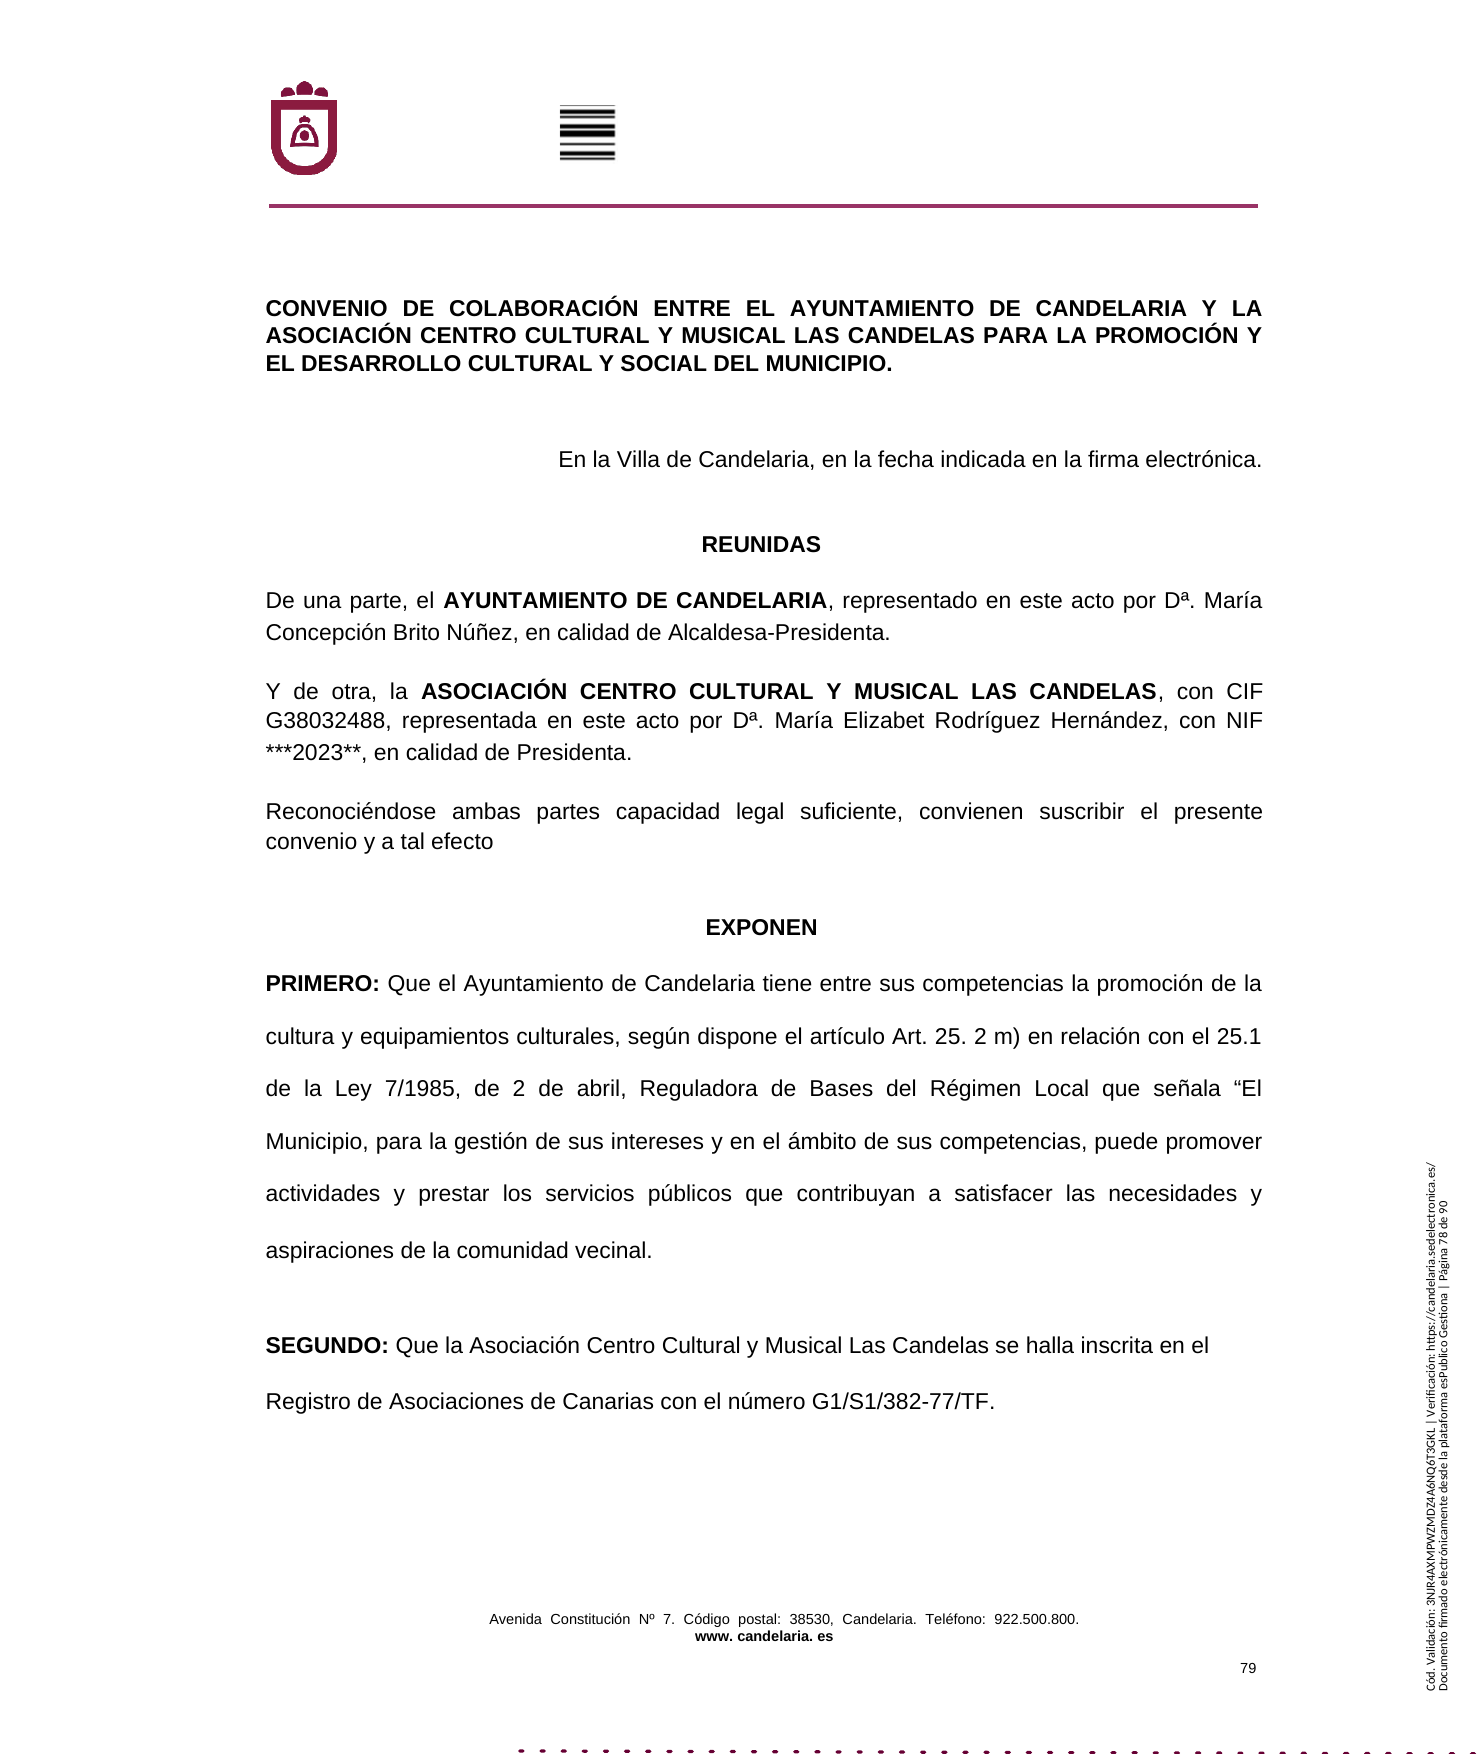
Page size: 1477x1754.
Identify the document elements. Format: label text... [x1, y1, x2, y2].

subtitle EXPONEN [395, 914, 1134, 940]
text En la Villa de Candelaria, en la fecha indicada en la firma electrónica. [251, 445, 1269, 473]
text Registro de Asociaciones de Canarias con el número G1/S1/382-77/TF. [265, 1386, 1263, 1415]
text Y de otra, la ASOCIACIÓN CENTRO CULTURAL Y MUSICAL LAS CANDELAS, con CIF G38032488, representada en este acto por Dª. María Elizabet Rodríguez Hernández, con NIF ***2023**, en calidad de Presidenta. [265, 678, 1263, 766]
text PRIMERO: Que el Ayuntamiento de Candelaria tiene entre sus competencias la promoción de la cultura y equipamientos culturales, según dispone el artículo Art. 25. 2 m) en relación con el 25.1 de la Ley 7/1985, de 2 de abril, Reguladora de Bases del Régimen Local que señala “El Municipio, para la gestión de sus intereses y en el ámbito de sus competencias, puede promover actividades y prestar los servicios públicos que contribuyan a satisfacer las necesidades y aspiraciones de la comunidad vecinal. [265, 970, 1263, 1263]
subtitle REUNIDAS [395, 531, 1134, 557]
text CONVENIO DE COLABORACIÓN ENTRE EL AYUNTAMIENTO DE CANDELARIA Y LA ASOCIACIÓN CENTRO CULTURAL Y MUSICAL LAS CANDELAS PARA LA PROMOCIÓN Y EL DESARROLLO CULTURAL Y SOCIAL DEL MUNICIPIO. [265, 295, 1263, 376]
text Reconociéndose ambas partes capacidad legal suficiente, convienen suscribir el presente convenio y a tal efecto [265, 798, 1263, 854]
text SEGUNDO: Que la Asociación Centro Cultural y Musical Las Candelas se halla inscrita en el [265, 1332, 1263, 1358]
text De una parte, el AYUNTAMIENTO DE CANDELARIA, representado en este acto por Dª. María Concepción Brito Núñez, en calidad de Alcaldesa-Presidenta. [265, 587, 1263, 646]
